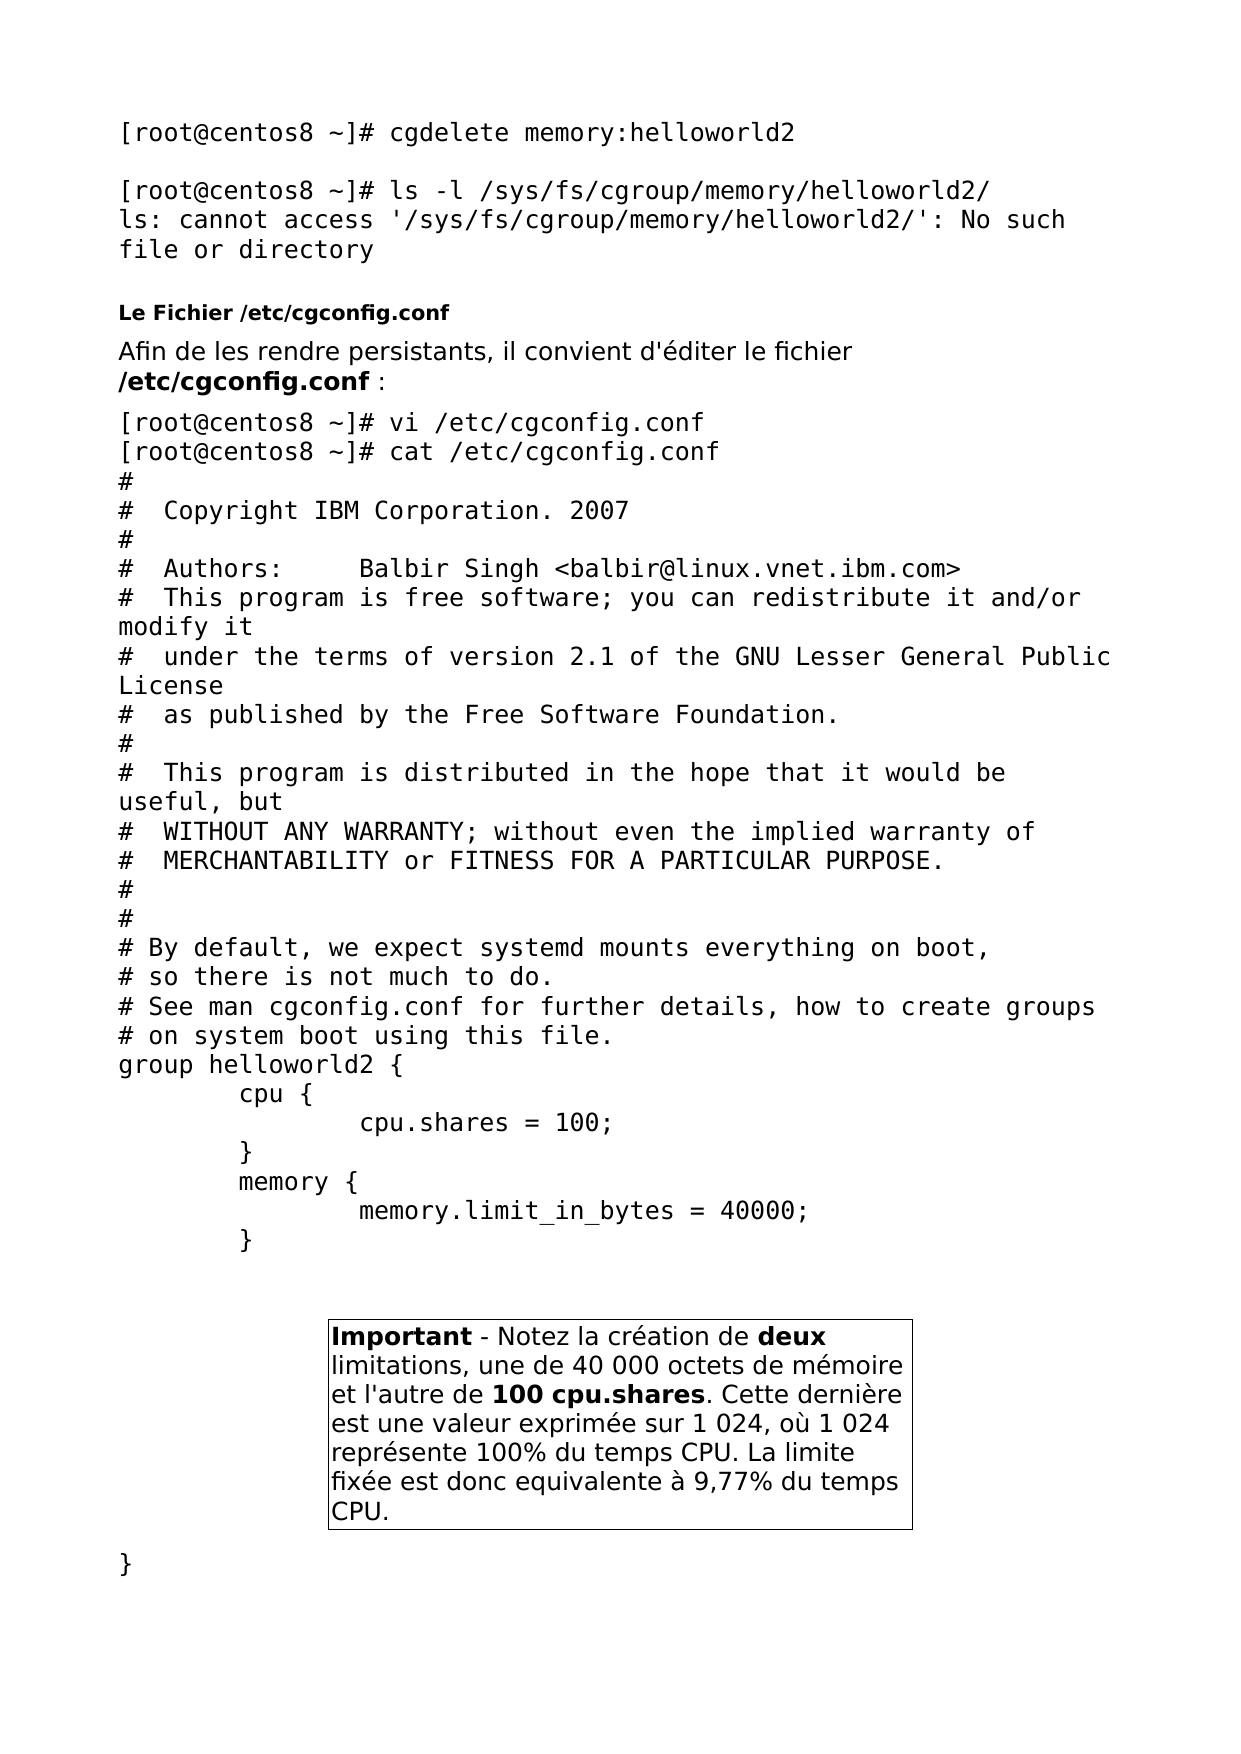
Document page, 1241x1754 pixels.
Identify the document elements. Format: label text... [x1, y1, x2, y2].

text [root@centos8 ~]# vi /etc/cgconfig.conf [root@centos8 ~]# cat /etc/cgconfig.conf # # Copyright IBM Corporation. 2007 # # Authors: Balbir Singh <balbir@linux.vnet.ibm.com> # This program is free software; you can redistribute it and/or modify it # under the terms of version 2.1 of the GNU Lesser General Public License # as published by the Free Software Foundation. # # This program is distributed in the hope that it would be useful, but # WITHOUT ANY WARRANTY; without even the implied warranty of # MERCHANTABILITY or FITNESS FOR A PARTICULAR PURPOSE. # # # By default, we expect systemd mounts everything on boot, # so there is not much to do. # See man cgconfig.conf for further details, how to create groups # on system boot using this file. group helloworld2 { cpu { cpu.shares = 100; } memory { memory.limit_in_bytes = 40000; } } [118, 408, 1122, 1579]
text [root@centos8 ~]# cgdelete memory:helloworld2 [root@centos8 ~]# ls -l /sys/fs/cgroup/memory/helloworld2/ ls: cannot access '/sys/fs/cgroup/memory/helloworld2/': No such file or directory [118, 118, 1122, 264]
text Afin de les rendre persistants, il convient d'éditer le fichier /etc/cgconfig.conf : [118, 337, 1122, 396]
table_header Important - Notez la création de deux limitations, une de 40 000 octets de mémoire et l'autre de 100 cpu.shares. Cette dernière est une valeur exprimée sur 1 024, où 1 024 représente 100% du temps CPU. La limite fixée est donc equivalente à 9,77% du temps CPU. [329, 1320, 912, 1529]
subtitle Le Fichier /etc/cgconfig.conf [118, 301, 1122, 325]
